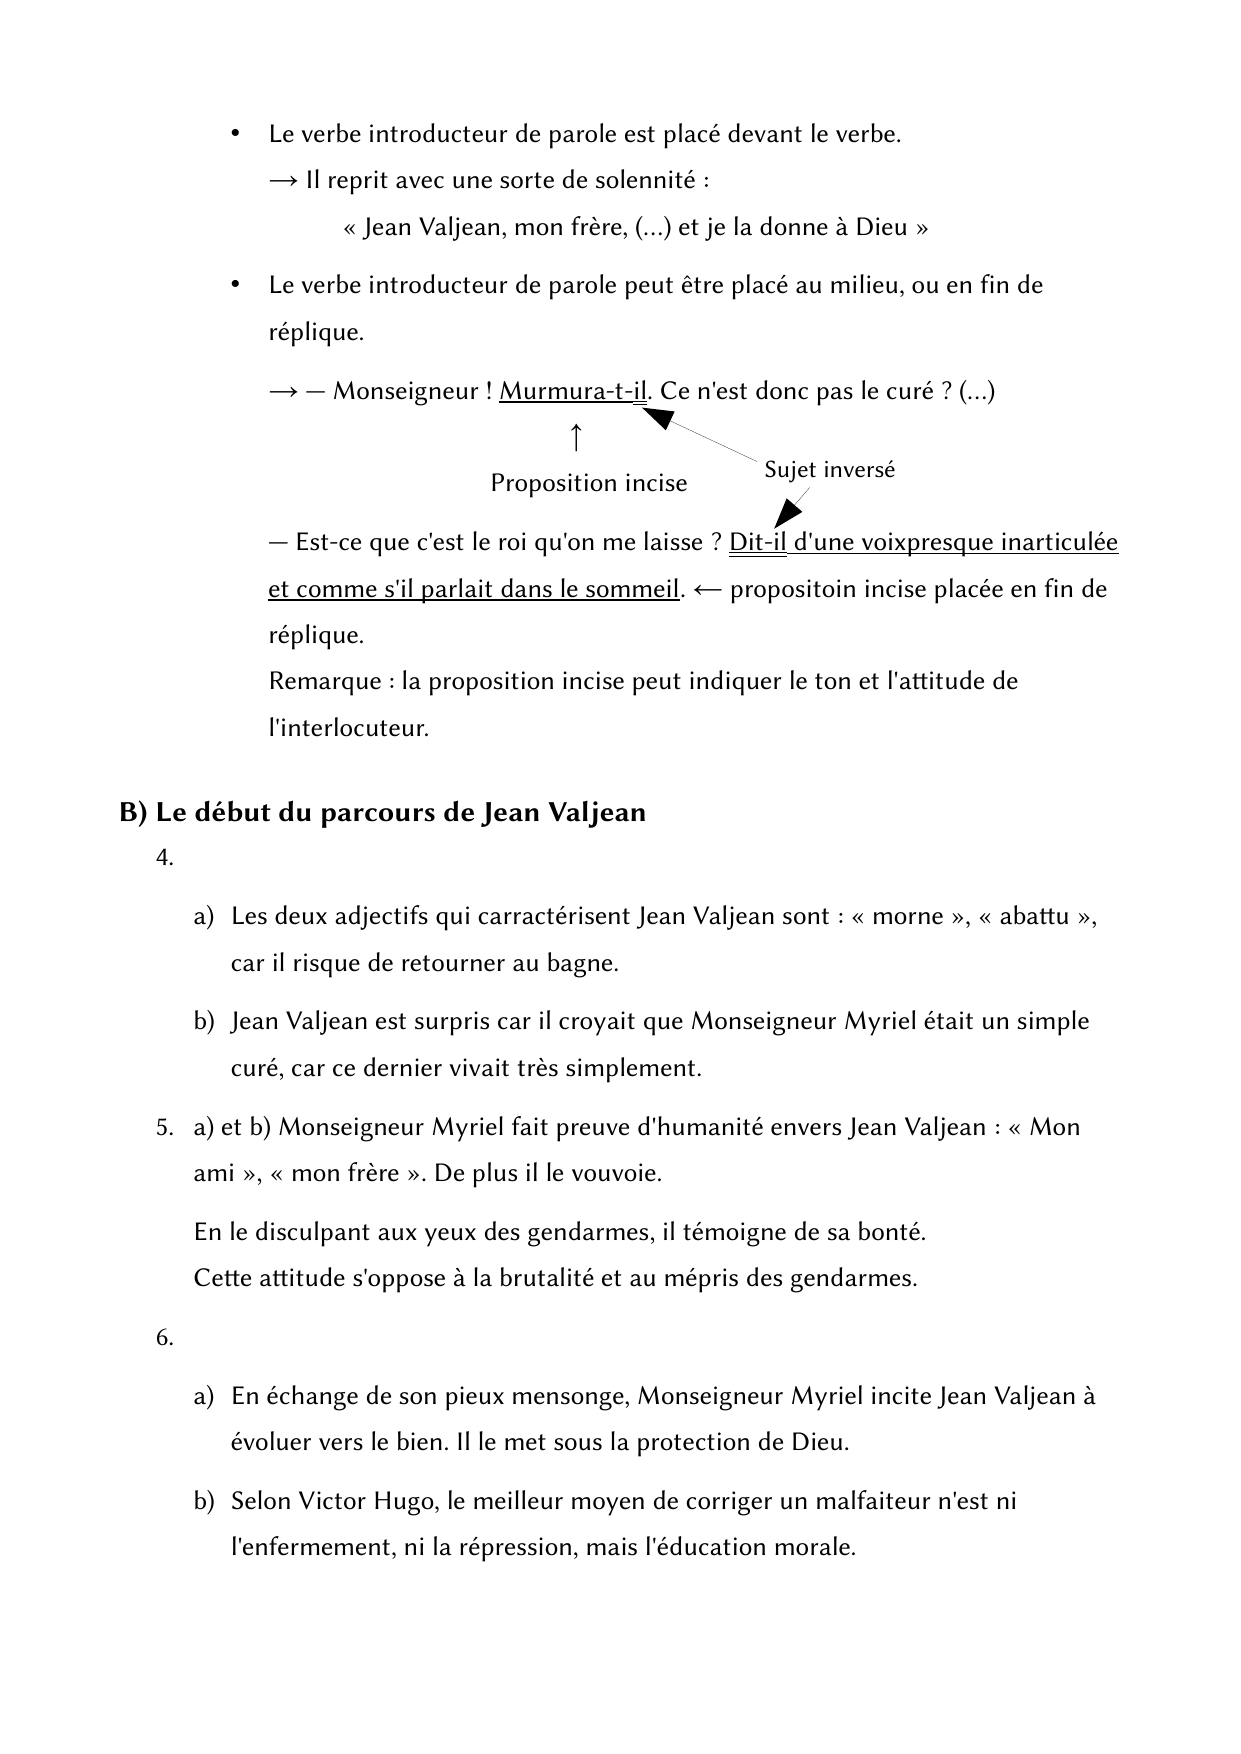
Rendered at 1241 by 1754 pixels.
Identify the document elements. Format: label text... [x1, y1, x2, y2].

list Le verbe introducteur de parole peut être placé au milieu, ou en fin de réplique. [231, 270, 1122, 347]
list Jean Valjean est surpris car il croyait que Monseigneur Myriel était un simple curé, car ce dernier vivait très simplement. [193, 1006, 1122, 1083]
subtitle B) Le début du parcours de Jean Valjean [118, 796, 1122, 829]
list → — Monseigneur ! Murmura-t-il. Ce n'est donc pas le curé ? (…) ↑ Proposition incise [231, 375, 1122, 498]
list a) et b) Monseigneur Myriel fait preuve d'humanité envers Jean Valjean : « Mon ami », « mon frère ». De plus il le vouvoie. [156, 1111, 1122, 1188]
list En échange de son pieux mensonge, Monseigneur Myriel incite Jean Valjean à évoluer vers le bien. Il le met sous la protection de Dieu. [193, 1380, 1122, 1457]
list Selon Victor Hugo, le meilleur moyen de corriger un malfaiteur n'est ni l'enfermement, ni la répression, mais l'éducation morale. [193, 1485, 1122, 1562]
list — Est-ce que c'est le roi qu'on me laisse ? Dit-il d'une voixpresque inarticulée et comme s'il parlait dans le sommeil. ← propositoin incise placée en fin de réplique. Remarque : la proposition incise peut indiquer le ton et l'attitude de l'interlocuteur. [231, 526, 1122, 743]
list En le disculpant aux yeux des gendarmes, il témoigne de sa bonté. Cette attitude s'oppose à la brutalité et au mépris des gendarmes. [156, 1216, 1122, 1293]
list Le verbe introducteur de parole est placé devant le verbe. → Il reprit avec une sorte de solennité : « Jean Valjean, mon frère, (…) et je la donne à Dieu » [231, 118, 1122, 242]
list Les deux adjectifs qui carractérisent Jean Valjean sont : « morne », « abattu », car il risque de retourner au bagne. [193, 900, 1122, 978]
